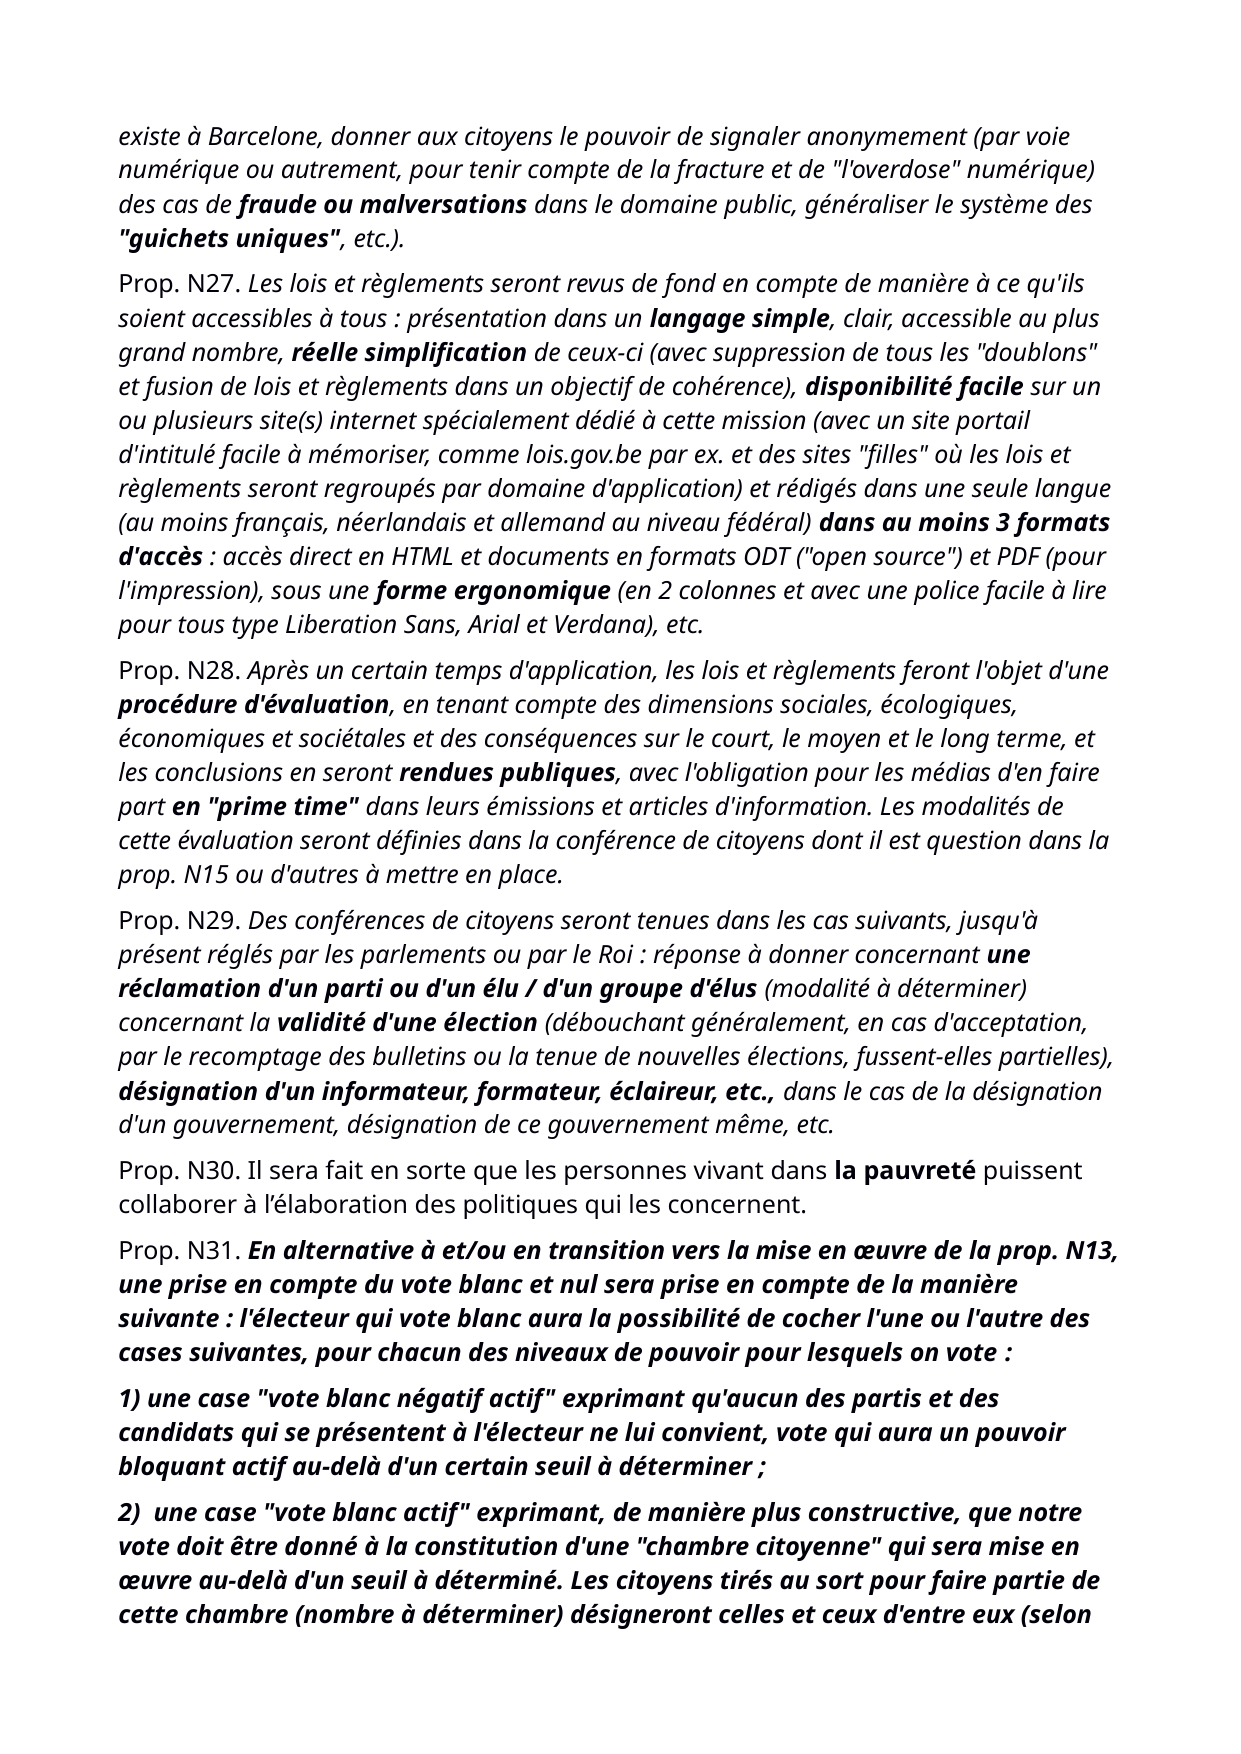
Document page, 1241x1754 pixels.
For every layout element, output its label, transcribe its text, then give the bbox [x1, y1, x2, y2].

text Prop. N27. Les lois et règlements seront revus de fond en compte de manière à ce qu'ils soient accessibles à tous : présentation dans un langage simple, clair, accessible au plus grand nombre, réelle simplification de ceux-ci (avec suppression de tous les "doublons" et fusion de lois et règlements dans un objectif de cohérence), disponibilité facile sur un ou plusieurs site(s) internet spécialement dédié à cette mission (avec un site portail d'intitulé facile à mé­moriser, comme lois.gov.be par ex. et des sites "filles" où les lois et règlements seront regroupés par domaine d'application) et rédigés dans une seule langue (au moins français, néerlandais et allemand au niveau fédéral) dans au moins 3 formats d'accès : accès direct en HTML et documents en formats ODT ("open source") et PDF (pour l'impression), sous une forme ergonomique (en 2 colonnes et avec une police facile à lire pour tous type Liberation Sans, Arial et Verdana), etc. [118, 266, 1122, 641]
text 1) une case "vote blanc négatif actif" exprimant qu'aucun des partis et des candidats qui se présentent à l'électeur ne lui convient, vote qui aura un pouvoir bloquant actif au-delà d'un certain seuil à déter­miner ; [118, 1381, 1122, 1483]
text 2) une case "vote blanc actif" exprimant, de manière plus construc­ti­ve, que notre vote doit être donné à la constitution d'une "chambre citoyenne" qui sera mise en œuvre au-delà d'un seuil à déterminé. Les citoyens tirés au sort pour faire partie de cette chambre (nombre à déterminer) désigneront celles et ceux d'entre eux (selon [118, 1495, 1122, 1631]
text existe à Barcelone, donner aux citoyens le pouvoir de signa­ler anony­mement (par voie numérique ou autrement, pour te­nir compte de la fracture et de "l'overdose" numérique) des cas de fraude ou malversations dans le domaine public, généraliser le système des "guichets uniques", etc.). [118, 118, 1122, 254]
text Prop. N31. En alternative à et/ou en transition vers la mise en œuvre de la prop. N13, une prise en compte du vote blanc et nul sera prise en compte de la manière suivante : l'électeur qui vote blanc aura la pos­sibilité de cocher l'une ou l'autre des cases suivantes, pour chacun des niveaux de pouvoir pour lesquels on vote : [118, 1233, 1122, 1369]
text Prop. N28. Après un certain temps d'application, les lois et règlements feront l'objet d'une procédure d'évaluation, en tenant compte des dimensions so­cia­les, écologiques, économiques et sociétales et des conséquences sur le court, le moyen et le long terme, et les conclusions en seront rendues publi­ques, avec l'obligation pour les médias d'en faire part en "prime time" dans leurs émissi­ons et articles d'information. Les modalités de cette évaluation seront définies dans la conférence de citoyens dont il est question dans la prop. N15 ou d'autres à mettre en place. [118, 653, 1122, 891]
text Prop. N29. Des conférences de citoyens seront tenues dans les cas suivants, jusqu'à présent réglés par les parlements ou par le Roi : réponse à donner concernant une réclamation d'un parti ou d'un élu / d'un groupe d'élus (modalité à déterminer) concernant la validité d'une élection (débouchant généralement, en cas d'acceptation, par le recomptage des bulletins ou la tenue de nouvelles élections, fussent-elles partielles), désignation d'un informateur, formateur, éclaireur, etc., dans le cas de la désignation d'un gouvernement, désignation de ce gouvernement même, etc. [118, 903, 1122, 1141]
text Prop. N30. Il sera fait en sorte que les personnes vivant dans la pauvre­té puissent collaborer à l’élaboration des politiques qui les concernent. [118, 1153, 1122, 1221]
